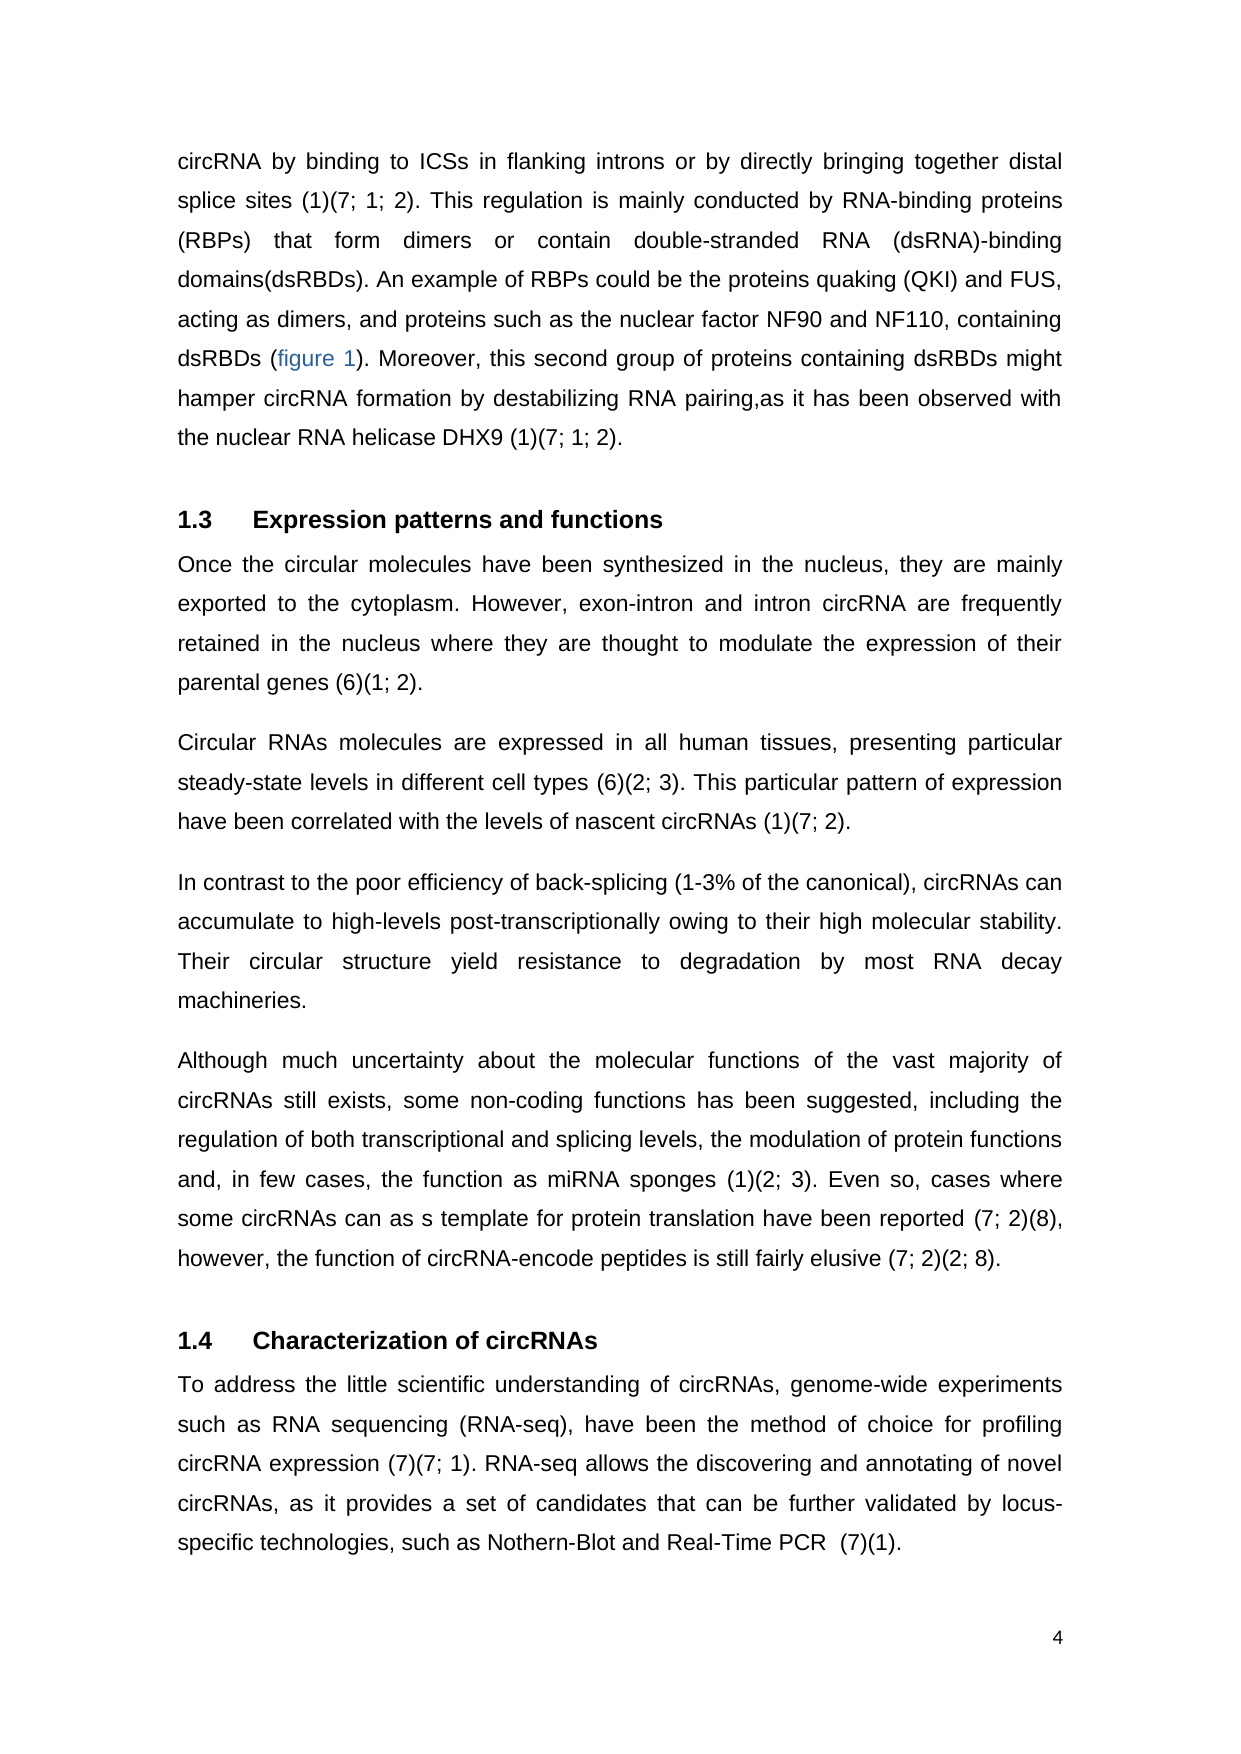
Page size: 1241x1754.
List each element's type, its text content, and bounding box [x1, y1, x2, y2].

text circRNA by binding to ICSs in flanking introns or by directly bringing together distal splice sites (1)(7; 1; 2). This regulation is mainly conducted by RNA-binding proteins (RBPs) that form dimers or contain double-stranded RNA (dsRNA)-binding domains(dsRBDs). An example of RBPs could be the proteins quaking (QKI) and FUS, acting as dimers, and proteins such as the nuclear factor NF90 and NF110, containing dsRBDs (figure 1). Moreover, this second group of proteins containing dsRBDs might hamper circRNA formation by destabilizing RNA pairing,as it has been observed with the nuclear RNA helicase DHX9 (1)(7; 1; 2). [177, 148, 1063, 450]
text In contrast to the poor efficiency of back-splicing (1-3% of the canonical), circRNAs can accumulate to high-levels post-transcriptionally owing to their high molecular stability. Their circular structure yield resistance to degradation by most RNA decay machineries. [177, 869, 1063, 1013]
text Once the circular molecules have been synthesized in the nucleus, they are mainly exported to the cytoplasm. However, exon-intron and intron circRNA are frequently retained in the nucleus where they are thought to modulate the expression of their parental genes (6)(1; 2). [177, 551, 1063, 695]
text Although much uncertainty about the molecular functions of the vast majority of circRNAs still exists, some non-coding functions has been suggested, including the regulation of both transcriptional and splicing levels, the modulation of protein functions and, in few cases, the function as miRNA sponges (1)(2; 3). Even so, cases where some circRNAs can as s template for protein translation have been reported (7; 2)(8), however, the function of circRNA-encode peptides is still fairly elusive (7; 2)(2; 8). [177, 1047, 1063, 1271]
subtitle Expression patterns and functions [177, 505, 1063, 534]
text To address the little scientific understanding of circRNAs, genome-wide experiments such as RNA sequencing (RNA-seq), have been the method of choice for profiling circRNA expression (7)(7; 1). RNA-seq allows the discovering and annotating of novel circRNAs, as it provides a set of candidates that can be further validated by locus-specific technologies, such as Nothern-Blot and Real-Time PCR (7)(1). [177, 1371, 1063, 1556]
subtitle Characterization of circRNAs [177, 1326, 1063, 1355]
text Circular RNAs molecules are expressed in all human tissues, presenting particular steady-state levels in different cell types (6)(2; 3). This particular pattern of expression have been correlated with the levels of nascent circRNAs (1)(7; 2). [177, 729, 1063, 835]
